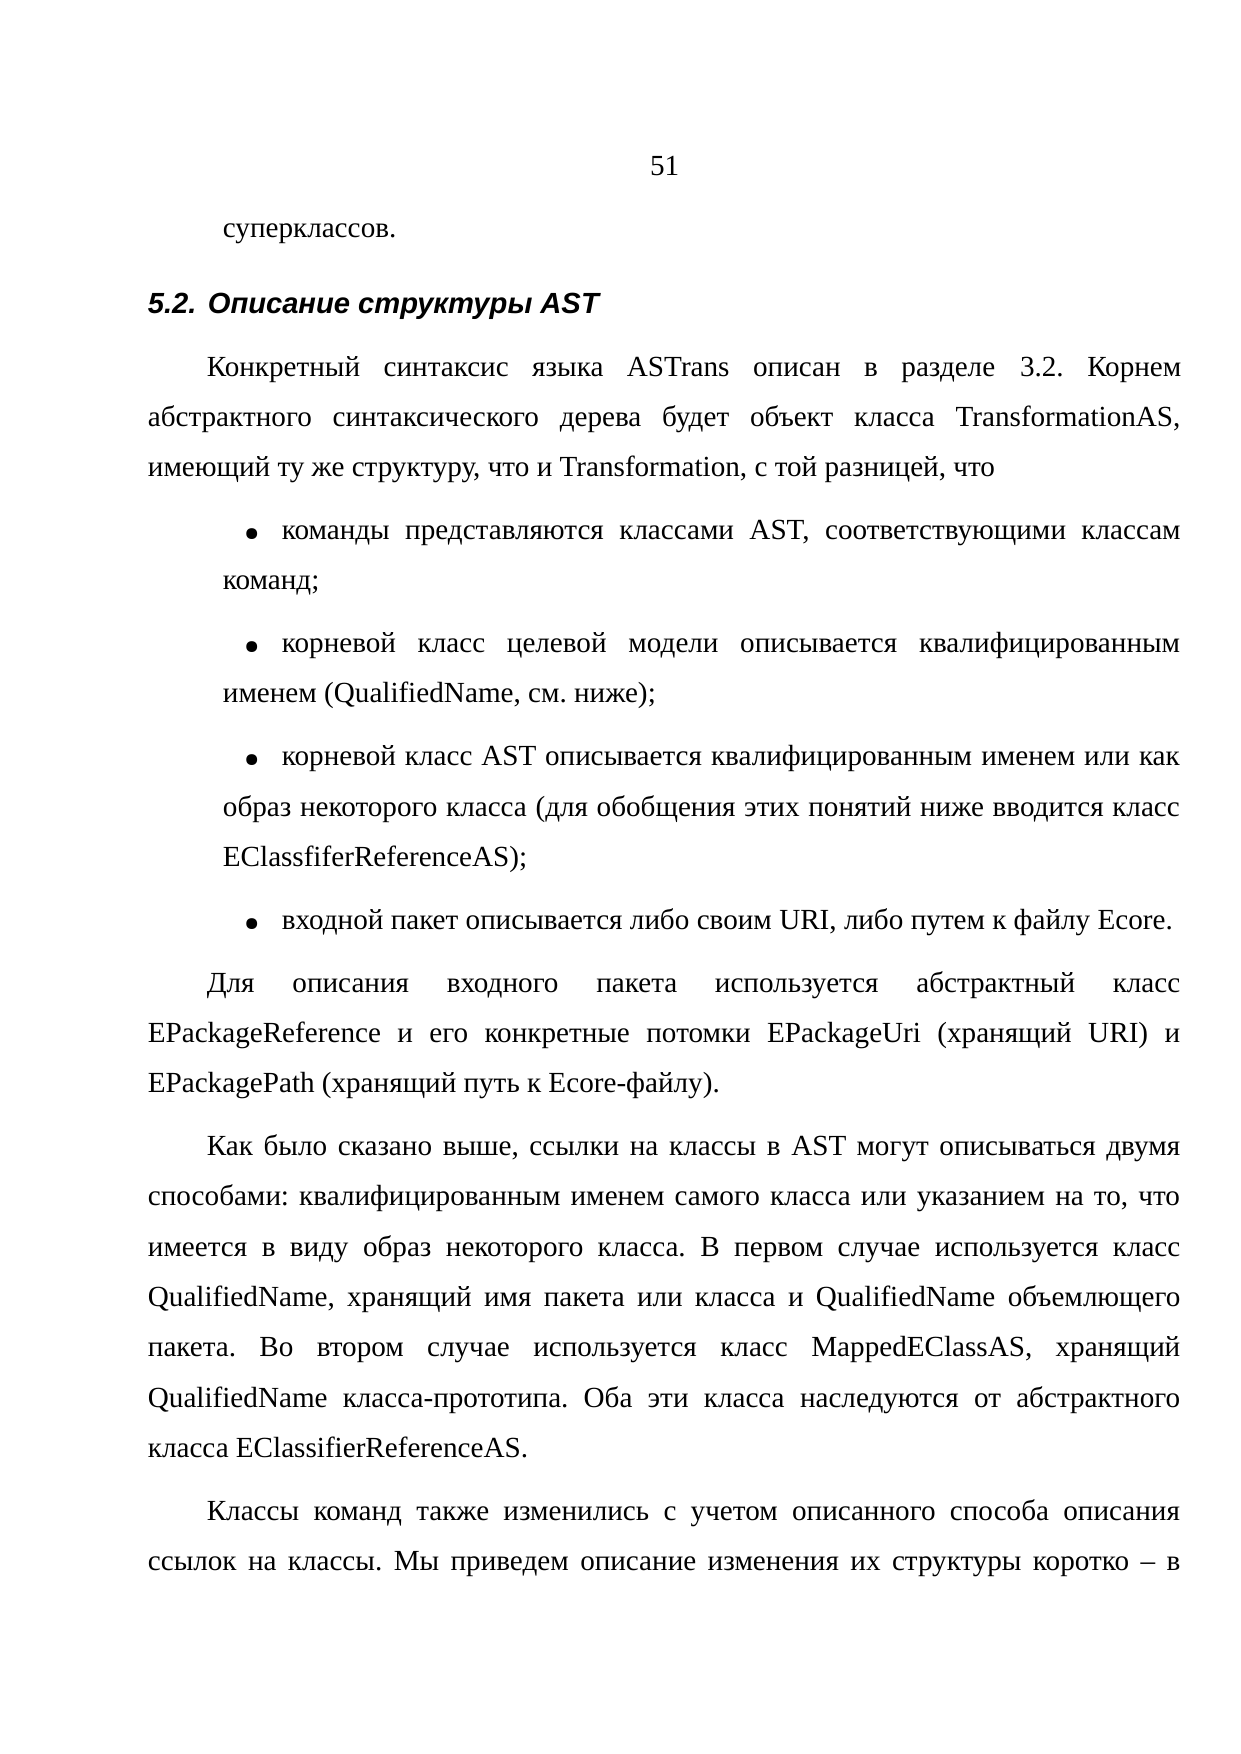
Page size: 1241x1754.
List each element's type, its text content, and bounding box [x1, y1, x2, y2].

text Классы команд также изменились с учетом описанного способа описания ссылок на классы. Мы приведем описание изменения их структуры коротко – в [148, 1493, 1181, 1577]
text Конкретный синтаксис языка ASTrans описан в разделе 3.2. Корнем абстрактного синтаксического дерева будет объект класса TransformationAS, имеющий ту же структуру, что и Transformation, с той разницей, что [148, 349, 1181, 483]
list команды представляются классами AST, соответствующими классам команд; [185, 512, 1181, 596]
subtitle Описание структуры AST [148, 286, 1181, 319]
list корневой класс целевой модели описывается квалифицированным именем (QualifiedName, см. ниже); [185, 625, 1181, 709]
list корневой класс AST описывается квалифицированным именем или как образ некоторого класса (для обобщения этих понятий ниже вводится класс EClassfiferReferenceAS); [185, 738, 1181, 873]
text Для описания входного пакета используется абстрактный класс EPackageReference и его конкретные потомки EPackageUri (хранящий URI) и EPackagePath (хранящий путь к Ecore-файлу). [148, 965, 1181, 1099]
text Как было сказано выше, ссылки на классы в AST могут описываться двумя способами: квалифицированным именем самого класса или указанием на то, что имеется в виду образ некоторого класса. В первом случае используется класс QualifiedName, хранящий имя пакета или класса и QualifiedName объемлющего пакета. Во втором случае используется класс MappedEClassAS, хранящий QualifiedName класса-прототипа. Оба эти класса наследуются от абстрактного класса EСlassifierReferenceAS. [148, 1128, 1181, 1463]
list суперклассов. [185, 211, 1181, 244]
list входной пакет описывается либо своим URI, либо путем к файлу Ecore. [185, 902, 1181, 935]
